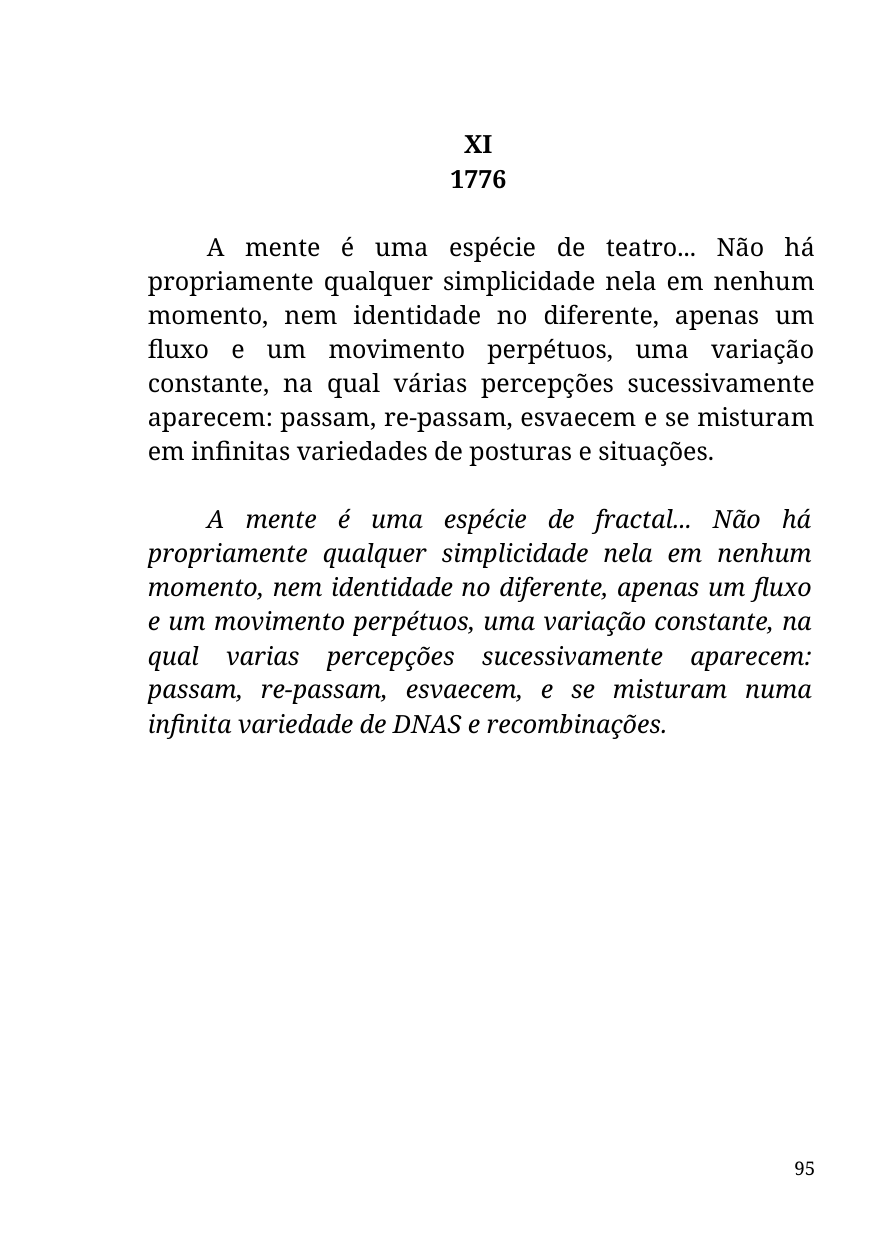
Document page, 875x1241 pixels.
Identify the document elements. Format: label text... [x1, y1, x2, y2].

text A mente é uma espécie de fractal... Não há propriamente qualquer simplicidade nela em nenhum momento, nem identidade no diferente, apenas um fluxo e um movimento perpétuos, uma variação constante, na qual varias percepções sucessivamente aparecem: passam, re-passam, esvaecem, e se misturam numa infinita variedade de DNAS e recombinações. [148, 502, 815, 740]
text 1776 [148, 161, 815, 195]
text XI [148, 127, 815, 161]
text A mente é uma espécie de teatro... Não há propriamente qualquer simplicidade nela em nenhum momento, nem identidade no diferente, apenas um fluxo e um movimento perpétuos, uma variação constante, na qual várias percepções sucessivamente aparecem: passam, re-passam, esvaecem e se misturam em infinitas variedades de posturas e situações. [148, 229, 815, 468]
